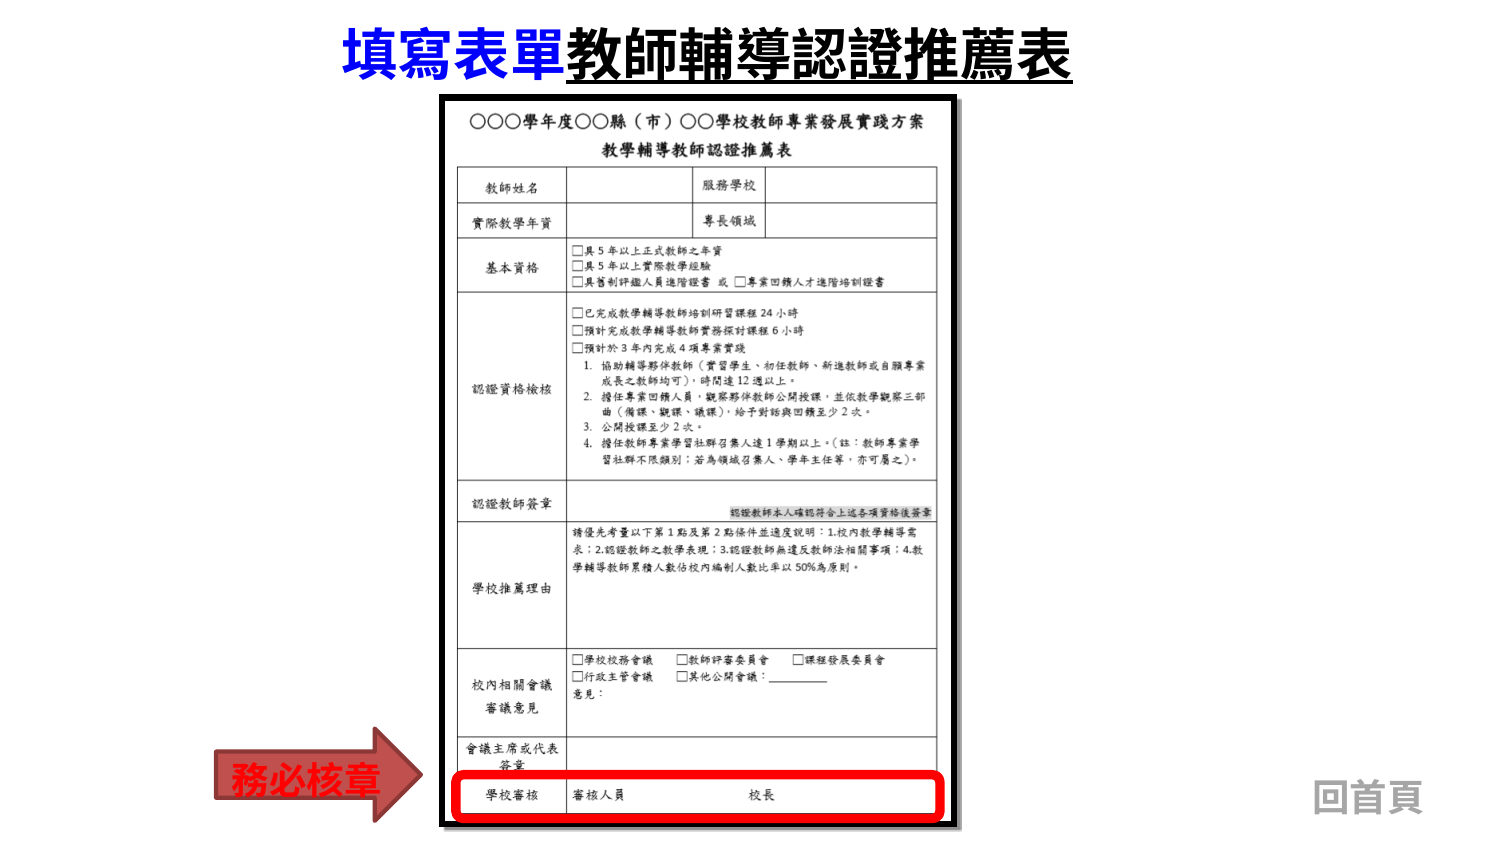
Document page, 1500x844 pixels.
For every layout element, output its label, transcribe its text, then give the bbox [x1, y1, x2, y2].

picture [445, 100, 951, 821]
text_box 填寫表單教師輔導認證推薦表 [144, 14, 1270, 93]
text_box 務必核章 [216, 728, 421, 821]
picture [461, 780, 935, 813]
